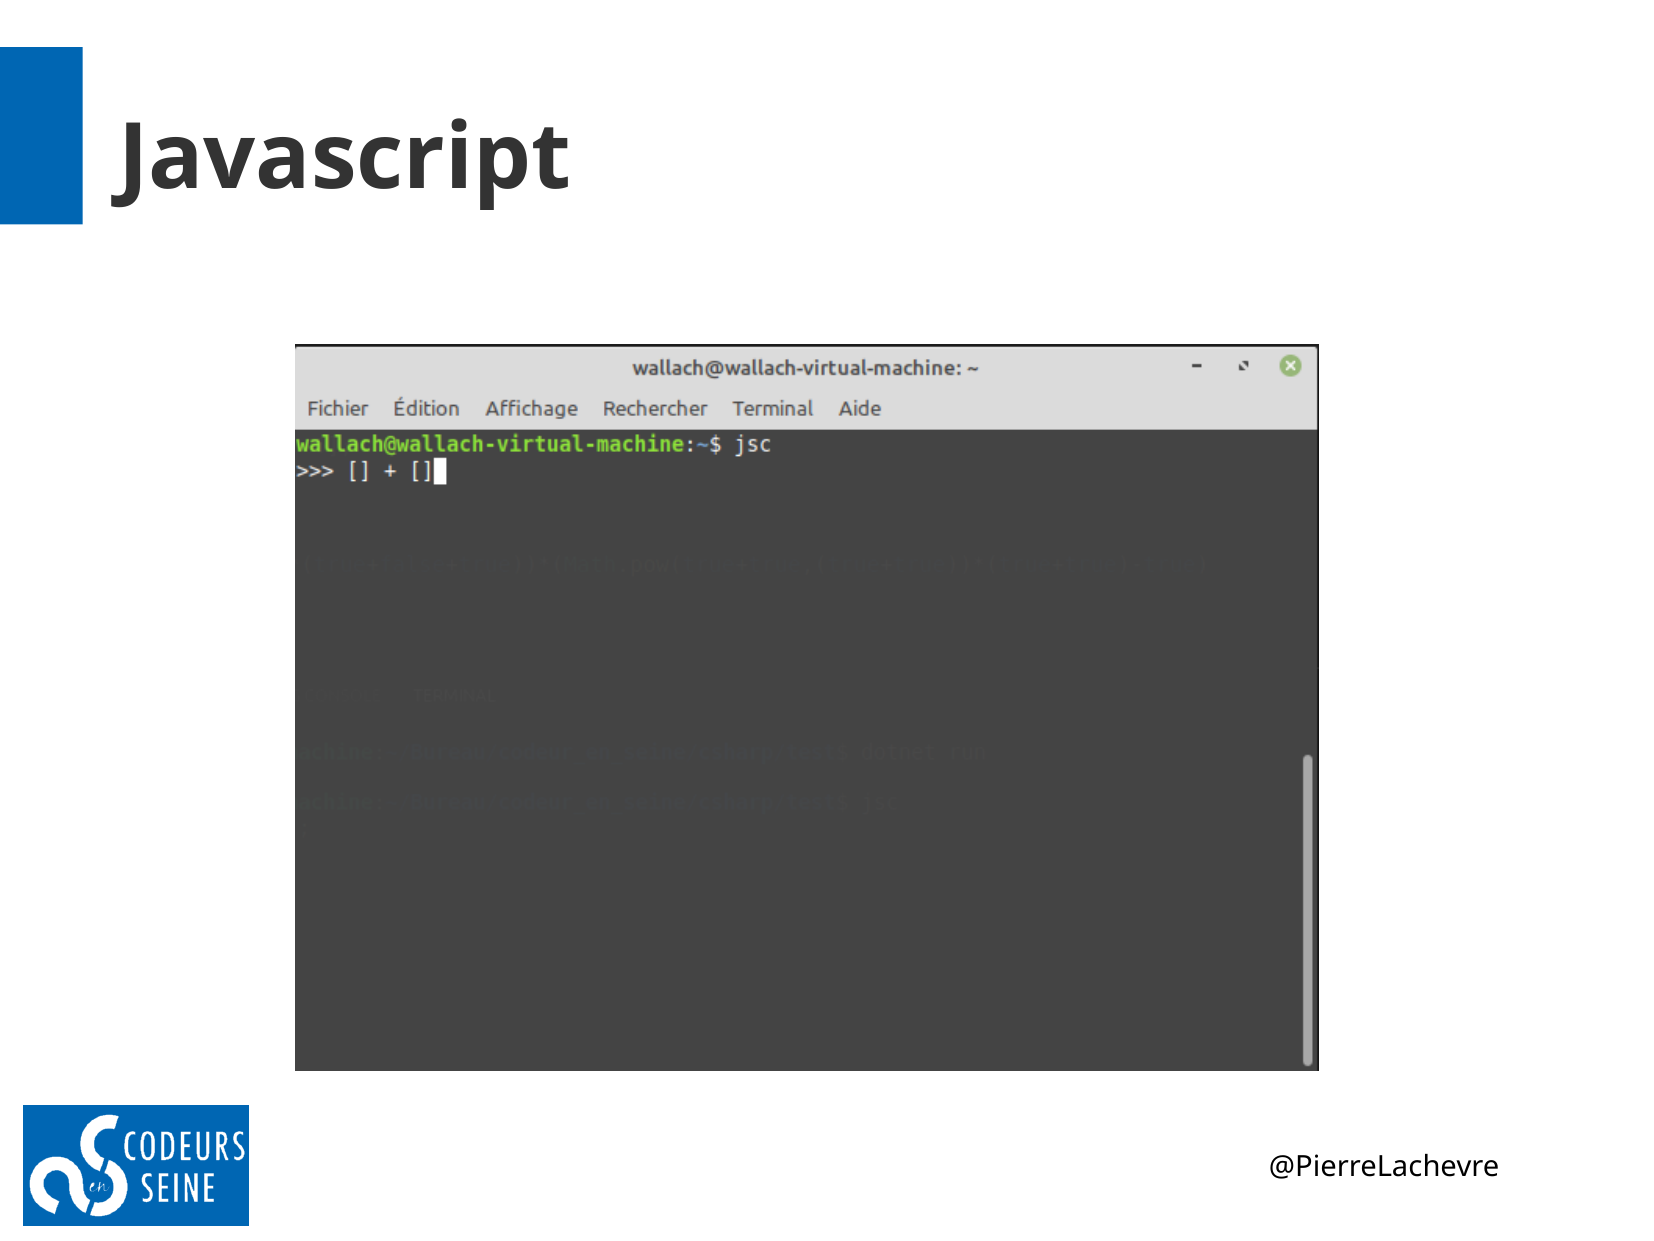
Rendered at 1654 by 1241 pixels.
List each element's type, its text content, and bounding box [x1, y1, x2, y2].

picture [295, 344, 1319, 1071]
picture [23, 1105, 249, 1226]
title Javascript [118, 49, 1571, 257]
